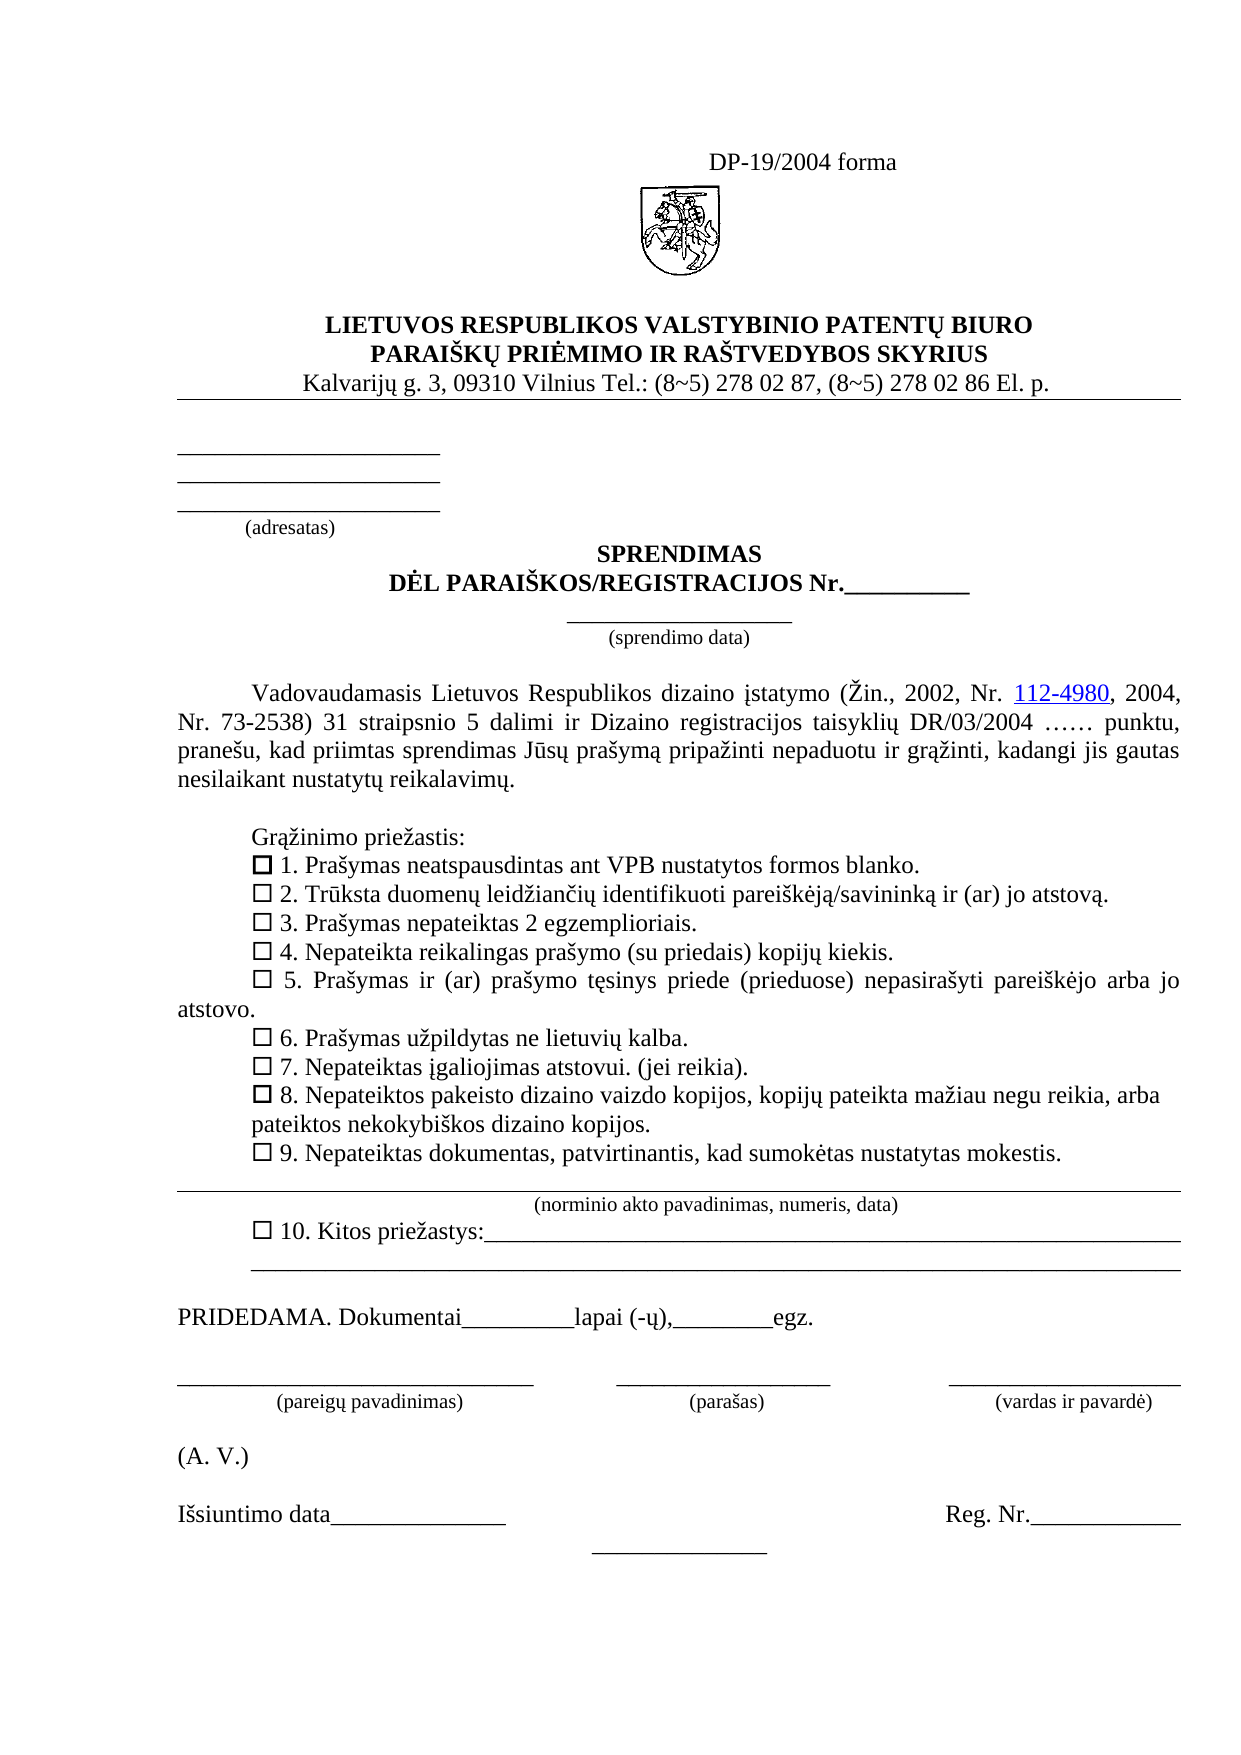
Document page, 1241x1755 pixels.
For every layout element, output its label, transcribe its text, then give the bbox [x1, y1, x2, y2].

text  6. Prašymas užpildytas ne lietuvių kalba. [177, 1023, 1181, 1052]
text (A. V.) [177, 1441, 1181, 1470]
text DP-19/2004 forma [177, 147, 1181, 176]
text  2. Trūksta duomenų leidžiančių identifikuoti pareiškėją/savininką ir (ar) jo atstovą. [177, 879, 1181, 908]
text _____________________ [177, 486, 1181, 515]
text Grąžinimo priežastis: [177, 822, 1181, 851]
text ______________ [177, 1528, 1181, 1556]
text Kalvarijų g. 3, 09310 Vilnius Tel.: (8~5) 278 02 87, (8~5) 278 02 86 El. p. [177, 368, 1181, 399]
text (sprendimo data) [177, 625, 1181, 649]
text PARAIŠKŲ PRIĖMIMO IR RAŠTVEDYBOS SKYRIUS [177, 339, 1181, 368]
text  3. Prašymas nepateiktas 2 egzemplioriais. [177, 908, 1181, 937]
text SPRENDIMAS [177, 539, 1181, 568]
text DĖL PARAIŠKOS/REGISTRACIJOS Nr.__________ [177, 568, 1181, 597]
text __________________ [177, 597, 1181, 625]
text _____________________ [177, 429, 1181, 457]
text Išsiuntimo data______________ Reg. Nr.____________ [177, 1499, 1181, 1528]
text  1. Prašymas neatspausdintas ant VPB nustatytos formos blanko. [177, 851, 1181, 879]
text (norminio akto pavadinimas, numeris, data) [177, 1192, 1181, 1216]
text  5. Prašymas ir (ar) prašymo tęsinys priede (prieduose) nepasirašyti pareiškėjo arba jo atstovo. [177, 966, 1181, 1023]
text (pareigų pavadinimas) (parašas) (vardas ir pavardė) [177, 1388, 1181, 1413]
text  8. Nepateiktos pakeisto dizaino vaizdo kopijos, kopijų pateikta mažiau negu reikia, arba [177, 1081, 1181, 1109]
text  7. Nepateiktas įgaliojimas atstovui. (jei reikia). [177, 1052, 1181, 1081]
text (adresatas) [177, 515, 1181, 539]
text LIETUVOS RESPUBLIKOS VALSTYBINIO PATENTŲ BIURO [177, 311, 1181, 339]
table_header [177, 1167, 1181, 1191]
text  10. Kitos priežastys: [177, 1216, 1181, 1245]
text  9. Nepateiktas dokumentas, patvirtinantis, kad sumokėtas nustatytas mokestis. [177, 1138, 1181, 1167]
text _____________________ [177, 457, 1181, 486]
text PRIDEDAMA. Dokumentai_________lapai (-ų),________egz. [177, 1302, 1181, 1331]
text  4. Nepateikta reikalingas prašymo (su priedais) kopijų kiekis. [177, 937, 1181, 966]
text pateiktos nekokybiškos dizaino kopijos. [177, 1109, 1181, 1138]
text Vadovaudamasis Lietuvos Respublikos dizaino įstatymo (Žin., 2002, Nr. 112-4980, 2004, Nr. 73-2538) 31 straipsnio 5 dalimi ir Dizaino registracijos taisyklių DR/03/2004 …… punktu, pranešu, kad priimtas sprendimas Jūsų prašymą pripažinti nepaduotu ir grąžinti, kadangi jis gautas nesilaikant nustatytų reikalavimų. [177, 678, 1181, 793]
